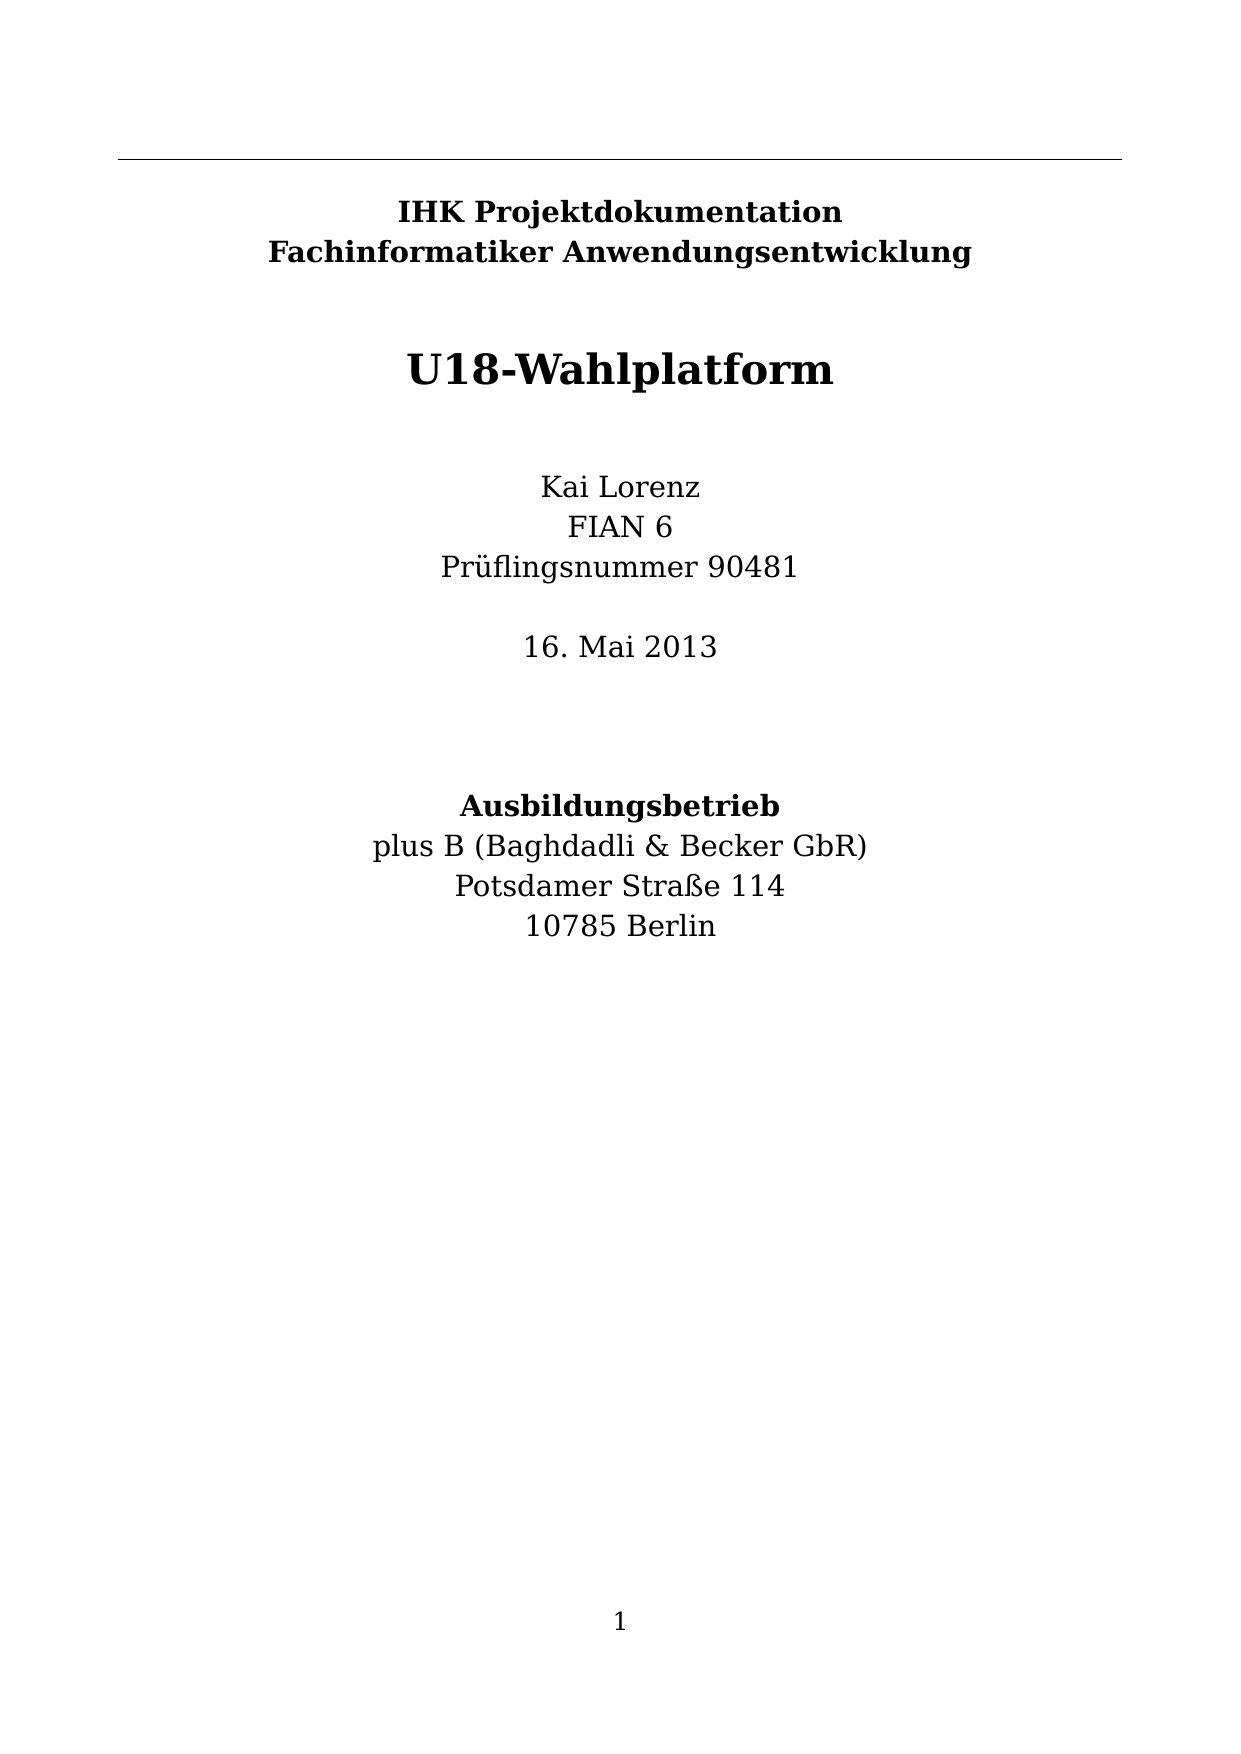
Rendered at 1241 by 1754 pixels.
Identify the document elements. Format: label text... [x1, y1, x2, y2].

text Kai Lorenz [118, 470, 1122, 504]
text 10785 Berlin [118, 909, 1122, 943]
text Fachinformatiker Anwendungsentwicklung [118, 235, 1122, 269]
text 16. Mai 2013 [118, 630, 1122, 664]
text IHK Projektdokumentation [118, 194, 1122, 229]
text Prüflingsnummer 90481 [118, 550, 1122, 584]
text U18-Wahlplatform [118, 345, 1122, 394]
text FIAN 6 [118, 510, 1122, 544]
text Potsdamer Straße 114 [118, 869, 1122, 903]
text Ausbildungsbetrieb [118, 789, 1122, 824]
text plus B (Baghdadli & Becker GbR) [118, 830, 1122, 864]
